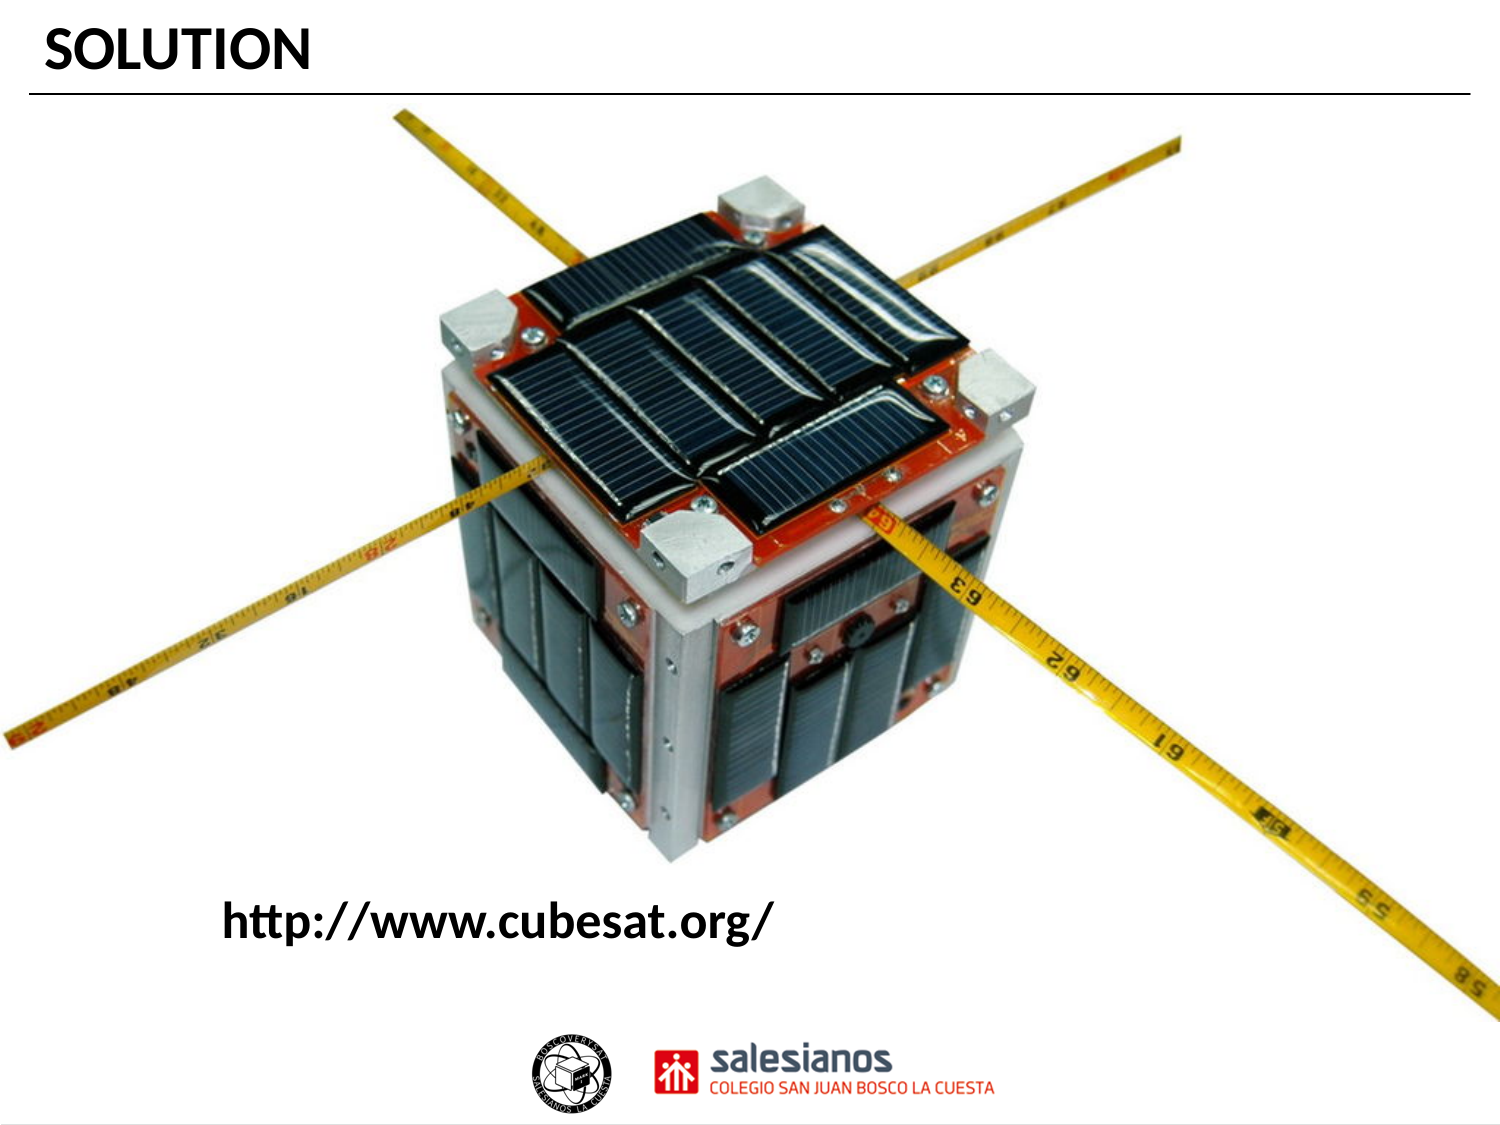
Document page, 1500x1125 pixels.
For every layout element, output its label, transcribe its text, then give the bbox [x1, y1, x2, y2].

picture [0, 0, 1500, 1125]
text_box http://www.cubesat.org/ [58, 878, 938, 957]
text_box SOLUTION [29, 0, 1472, 90]
